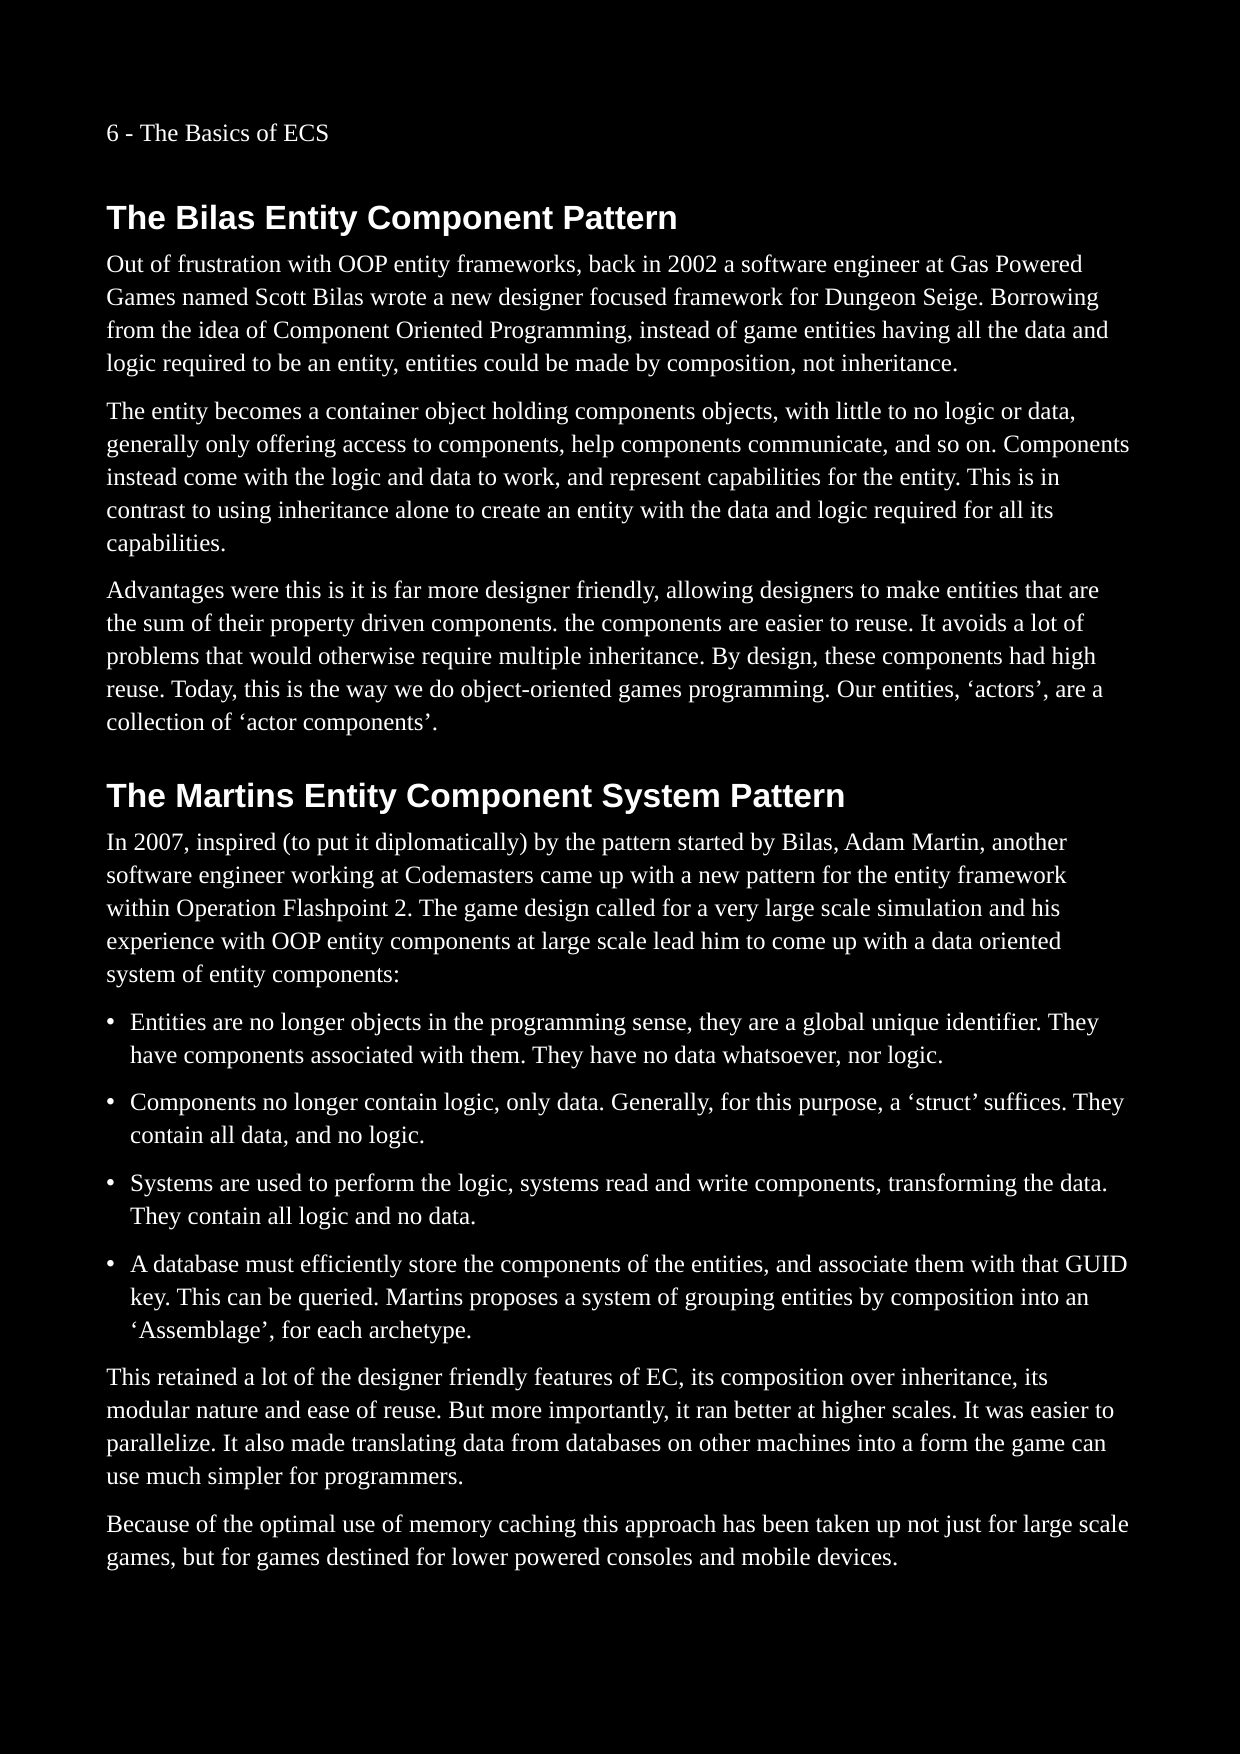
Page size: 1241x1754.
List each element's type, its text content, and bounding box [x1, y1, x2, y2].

list Entities are no longer objects in the programming sense, they are a global unique identifier. They have components associated with them. They have no data whatsoever, nor logic. [106, 1007, 1134, 1068]
text In 2007, inspired (to put it diplomatically) by the pattern started by Bilas, Adam Martin, another software engineer working at Codemasters came up with a new pattern for the entity framework within Operation Flashpoint 2. The game design called for a very large scale simulation and his experience with OOP entity components at large scale lead him to come up with a data oriented system of entity components: [106, 827, 1134, 988]
list Systems are used to perform the logic, systems read and write components, transforming the data. They contain all logic and no data. [106, 1168, 1134, 1230]
list Components no longer contain logic, only data. Generally, for this purpose, a ‘struct’ suffices. They contain all data, and no logic. [106, 1087, 1134, 1149]
subtitle The Bilas Entity Component Pattern [106, 198, 1134, 237]
text Because of the optimal use of memory caching this approach has been taken up not just for large scale games, but for games destined for lower powered consoles and mobile devices. [106, 1509, 1134, 1571]
text Out of frustration with OOP entity frameworks, back in 2002 a software engineer at Gas Powered Games named Scott Bilas wrote a new designer focused framework for Dungeon Seige. Borrowing from the idea of Component Oriented Programming, instead of game entities having all the data and logic required to be an entity, entities could be made by composition, not inheritance. [106, 249, 1134, 377]
text This retained a lot of the designer friendly features of EC, its composition over inheritance, its modular nature and ease of reuse. But more importantly, it ran better at higher scales. It was easier to parallelize. It also made translating data from databases on other machines into a form the game can use much simpler for programmers. [106, 1362, 1134, 1490]
subtitle The Martins Entity Component System Pattern [106, 776, 1134, 814]
list A database must efficiently store the components of the entities, and associate them with that GUID key. This can be queried. Martins proposes a system of grouping entities by composition into an ‘Assemblage’, for each archetype. [106, 1249, 1134, 1343]
text The entity becomes a container object holding components objects, with little to no logic or data, generally only offering access to components, help components communicate, and so on. Components instead come with the logic and data to work, and represent capabilities for the entity. This is in contrast to using inheritance alone to create an entity with the data and logic required for all its capabilities. [106, 396, 1134, 557]
text Advantages were this is it is far more designer friendly, allowing designers to make entities that are the sum of their property driven components. the components are easier to reuse. It avoids a lot of problems that would otherwise require multiple inheritance. By design, these components had high reuse. Today, this is the way we do object-oriented games programming. Our entities, ‘actors’, are a collection of ‘actor components’. [106, 575, 1134, 736]
